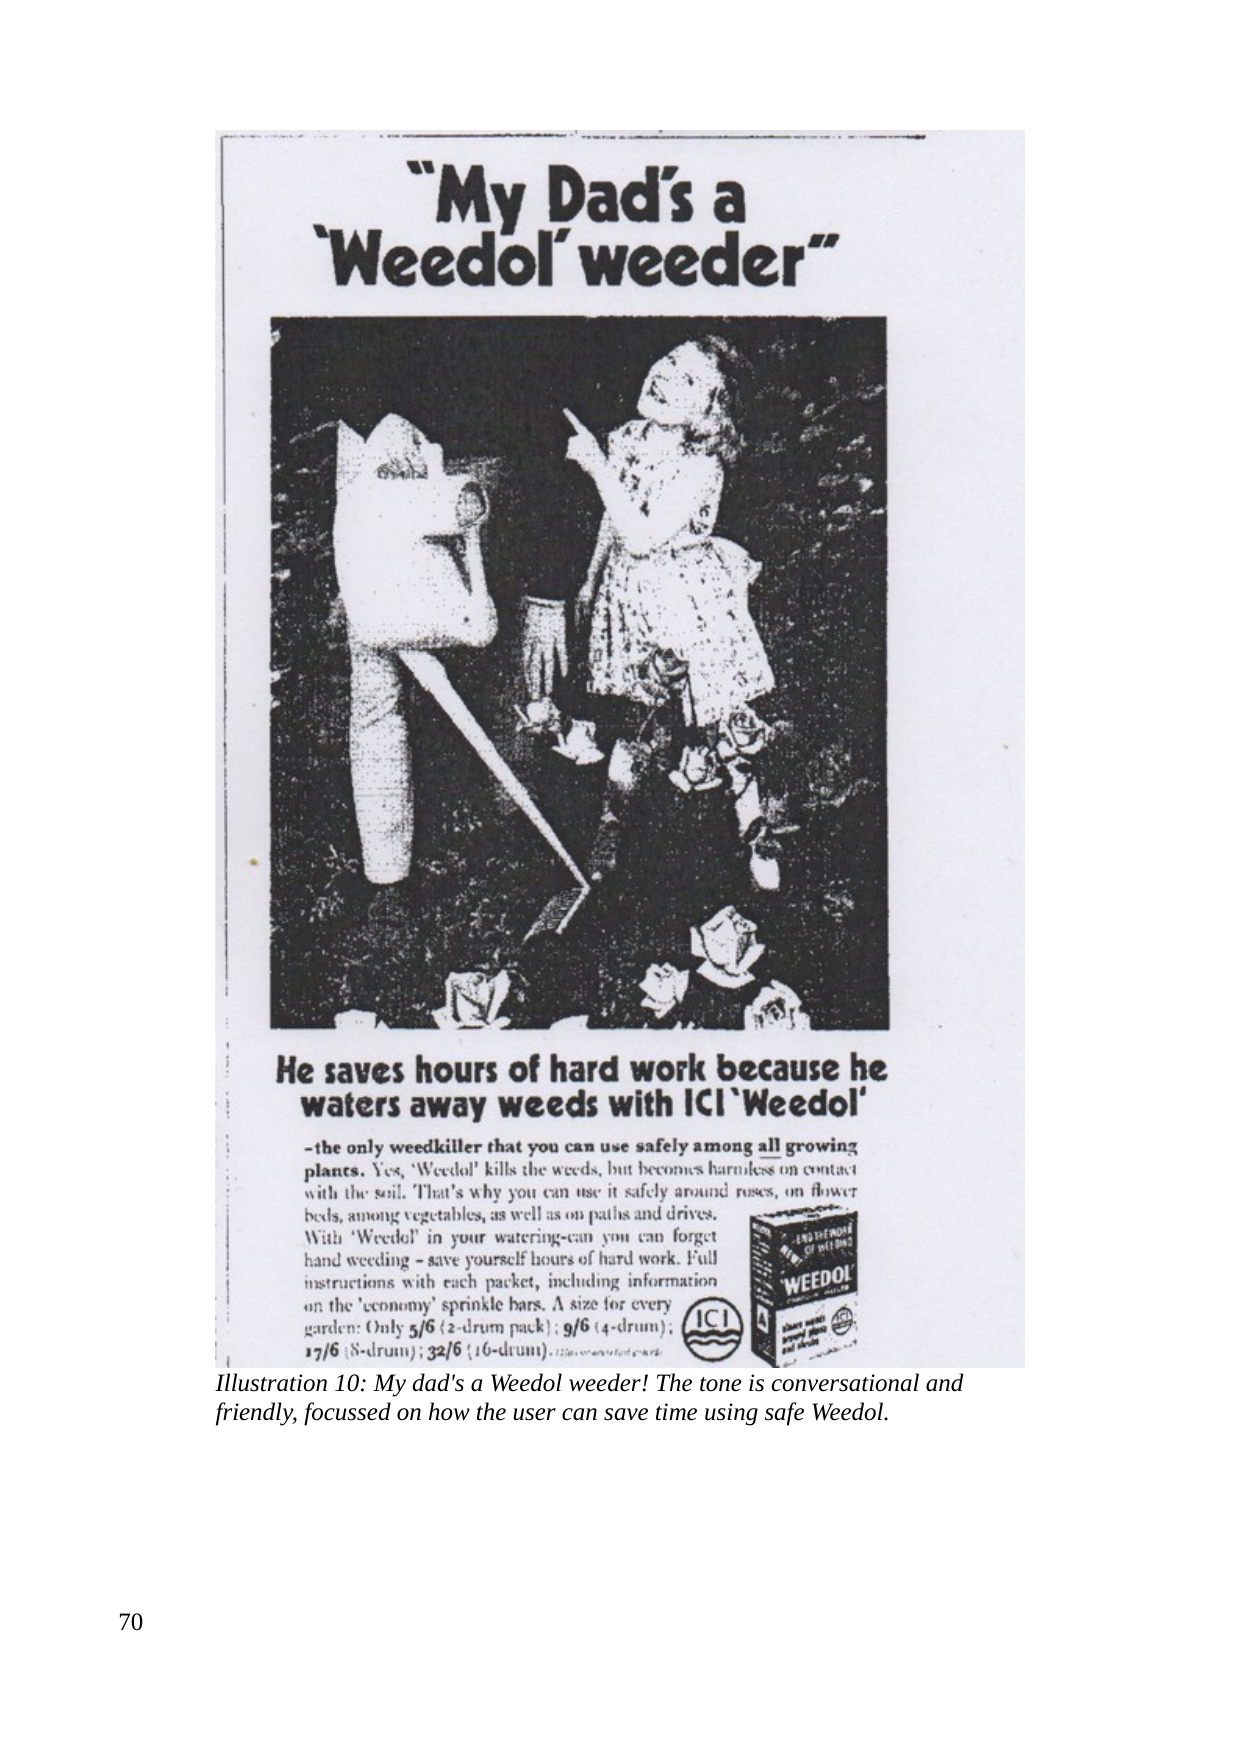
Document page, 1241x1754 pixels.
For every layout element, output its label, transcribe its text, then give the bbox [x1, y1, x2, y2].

text Illustration 10: My dad's a Weedol weeder! The tone is conversational and friendly, focussed on how the user can save time using safe Weedol. [215, 1368, 1025, 1425]
picture [215, 130, 1025, 1368]
